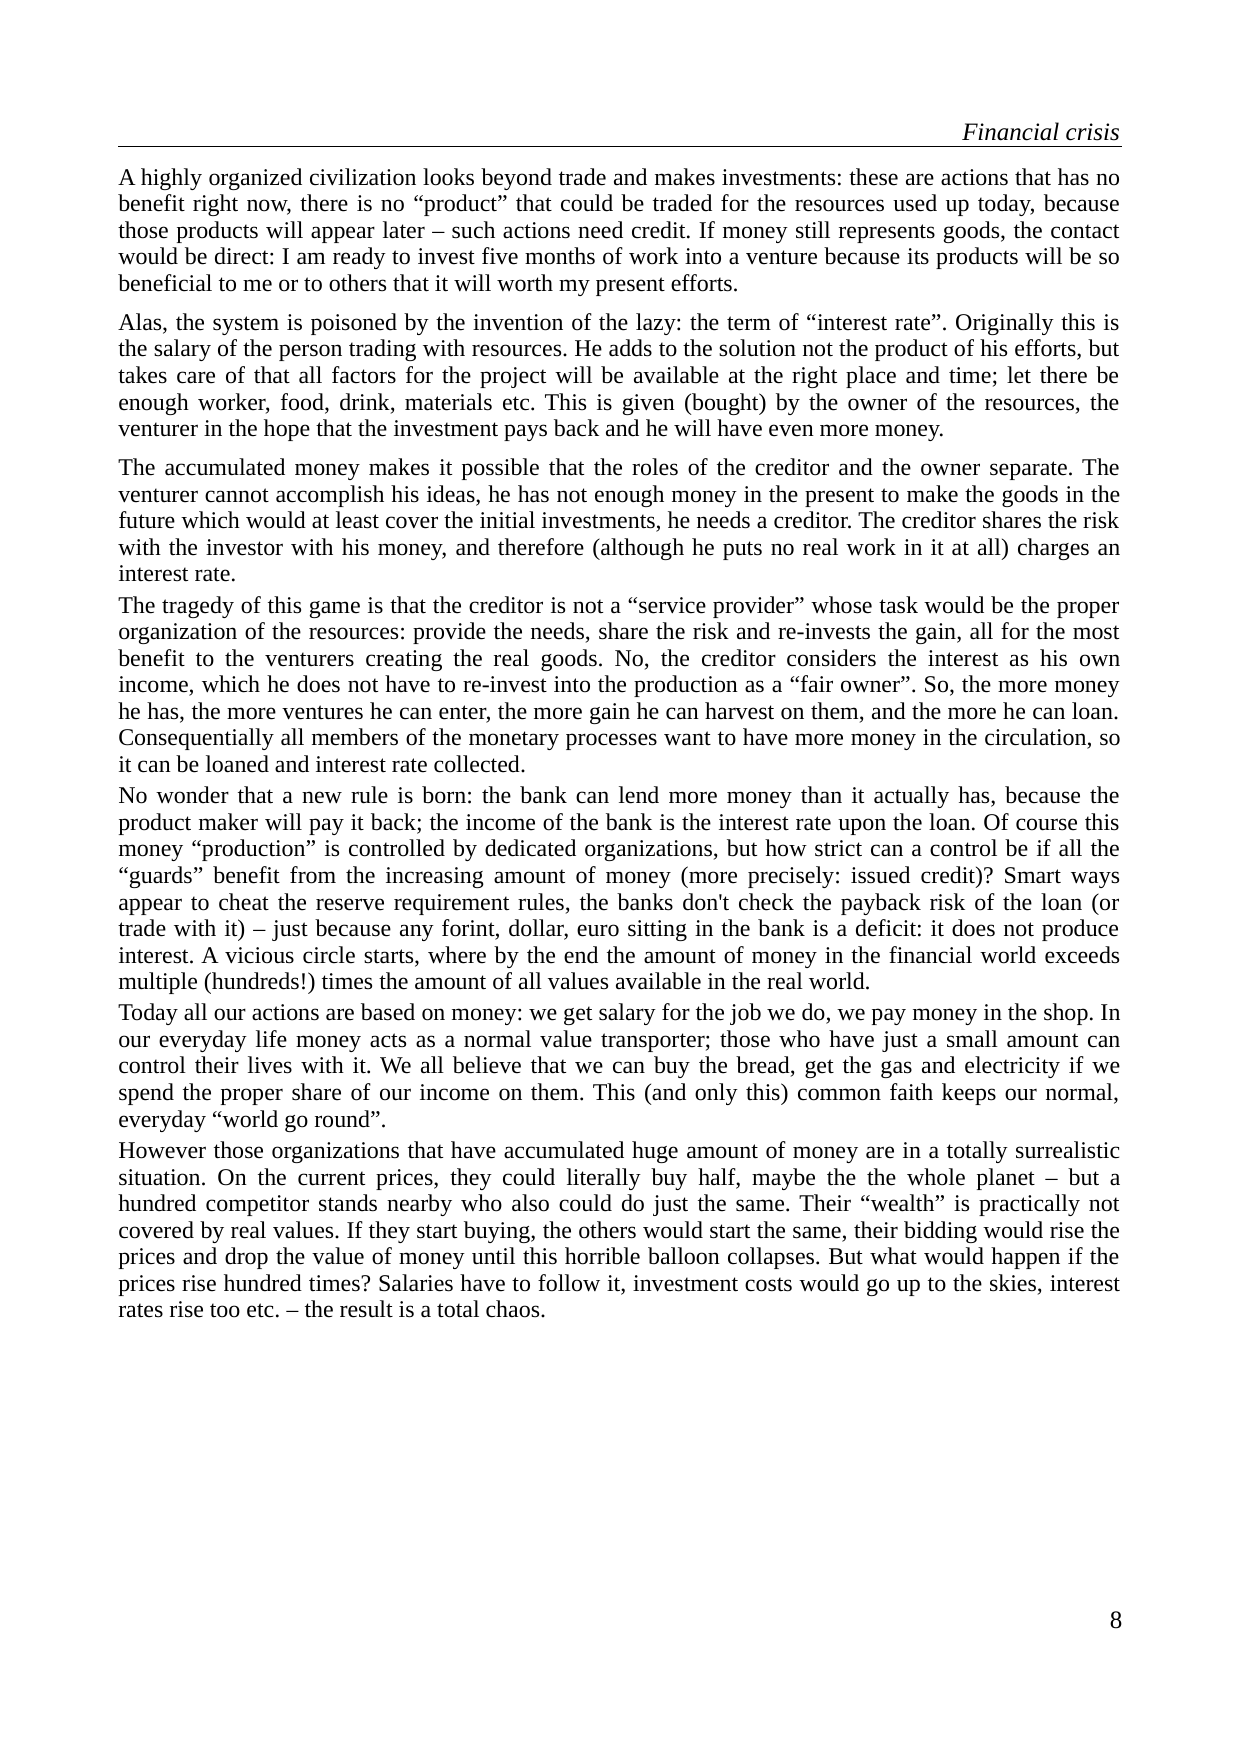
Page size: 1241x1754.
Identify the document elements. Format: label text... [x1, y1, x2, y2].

text The tragedy of this game is that the creditor is not a “service provider” whose task would be the proper organization of the resources: provide the needs, share the risk and re-invests the gain, all for the most benefit to the venturers creating the real goods. No, the creditor considers the interest as his own income, which he does not have to re-invest into the production as a “fair owner”. So, the more money he has, the more ventures he can enter, the more gain he can harvest on them, and the more he can loan. Consequentially all members of the monetary processes want to have more money in the circulation, so it can be loaned and interest rate collected. [118, 592, 1122, 778]
text The accumulated money makes it possible that the roles of the creditor and the owner separate. The venturer cannot accomplish his ideas, he has not enough money in the present to make the goods in the future which would at least cover the initial investments, he needs a creditor. The creditor shares the risk with the investor with his money, and therefore (although he puts no real work in it at all) charges an interest rate. [118, 454, 1122, 587]
text Today all our actions are based on money: we get salary for the job we do, we pay money in the shop. In our everyday life money acts as a normal value transporter; those who have just a small amount can control their lives with it. We all believe that we can buy the bread, get the gas and electricity if we spend the proper share of our income on them. This (and only this) common faith keeps our normal, everyday “world go round”. [118, 999, 1122, 1132]
text A highly organized civilization looks beyond trade and makes investments: these are actions that has no benefit right now, there is no “product” that could be traded for the resources used up today, because those products will appear later – such actions need credit. If money still represents goods, the contact would be direct: I am ready to invest five months of work into a venture because its products will be so beneficial to me or to others that it will worth my present efforts. [118, 164, 1122, 296]
text Alas, the system is poisoned by the invention of the lazy: the term of “interest rate”. Originally this is the salary of the person trading with resources. He adds to the solution not the product of his efforts, but takes care of that all factors for the project will be available at the right place and time; let there be enough worker, food, drink, materials etc. This is given (bought) by the owner of the resources, the venturer in the hope that the investment pays back and he will have even more money. [118, 309, 1122, 442]
text However those organizations that have accumulated huge amount of money are in a totally surrealistic situation. On the current prices, they could literally buy half, maybe the the whole planet – but a hundred competitor stands nearby who also could do just the same. Their “wealth” is practically not covered by real values. If they start buying, the others would start the same, their bidding would rise the prices and drop the value of money until this horrible balloon collapses. But what would happen if the prices rise hundred times? Salaries have to follow it, investment costs would go up to the skies, interest rates rise too etc. – the result is a total chaos. [118, 1137, 1122, 1323]
text No wonder that a new rule is born: the bank can lend more money than it actually has, because the product maker will pay it back; the income of the bank is the interest rate upon the loan. Of course this money “production” is controlled by dedicated organizations, but how strict can a control be if all the “guards” benefit from the increasing amount of money (more precisely: issued credit)? Smart ways appear to cheat the reserve requirement rules, the banks don't check the payback risk of the loan (or trade with it) – just because any forint, dollar, euro sitting in the bank is a deficit: it does not produce interest. A vicious circle starts, where by the end the amount of money in the financial world exceeds multiple (hundreds!) times the amount of all values available in the real world. [118, 782, 1122, 995]
